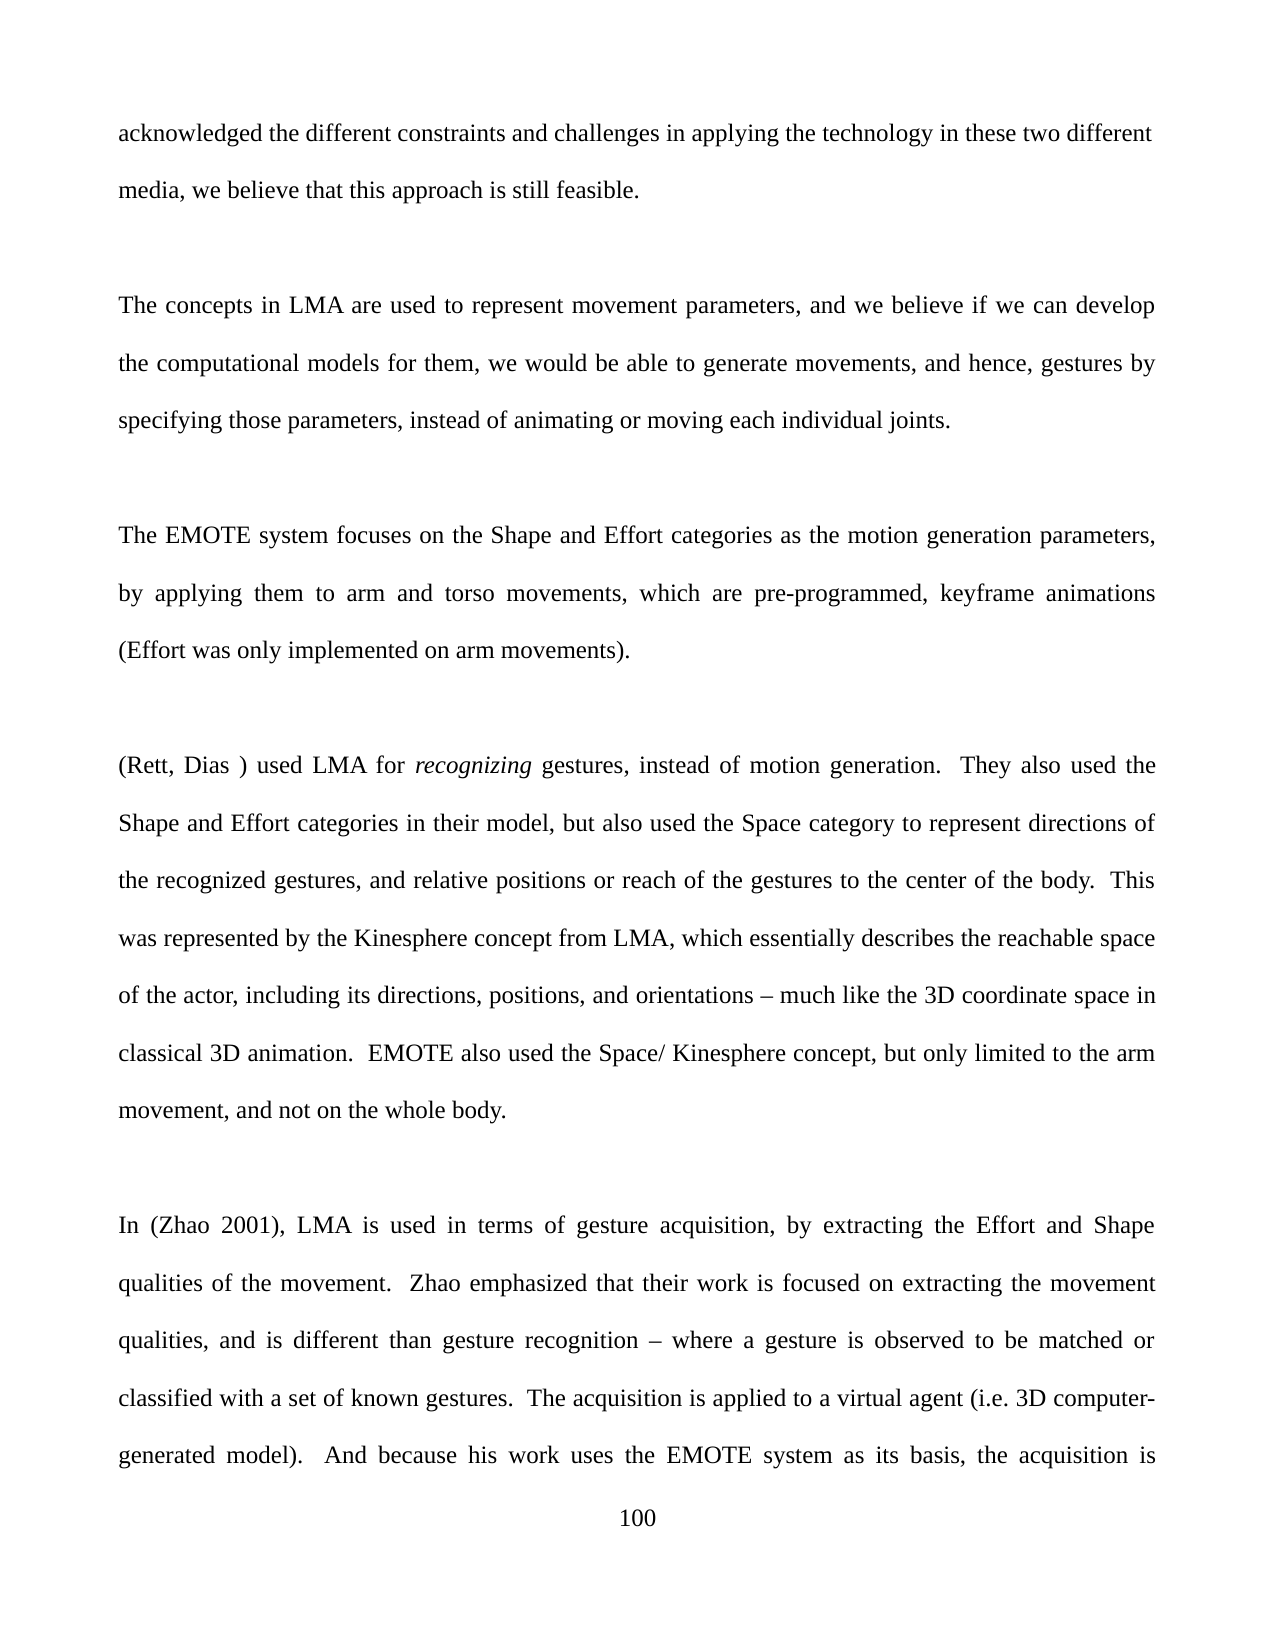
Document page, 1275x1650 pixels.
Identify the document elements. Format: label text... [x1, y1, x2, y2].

text In (Zhao 2001), LMA is used in terms of gesture acquisition, by extracting the Effort and Shape qualities of the movement. Zhao emphasized that their work is focused on extracting the movement qualities, and is different than gesture recognition – where a gesture is observed to be matched or classified with a set of known gestures. The acquisition is applied to a virtual agent (i.e. 3D computer-generated model). And because his work uses the EMOTE system as its basis, the acquisition is [118, 1211, 1157, 1469]
text (Rett, Dias ) used LMA for recognizing gestures, instead of motion generation. They also used the Shape and Effort categories in their model, but also used the Space category to represent directions of the recognized gestures, and relative positions or reach of the gestures to the center of the body. This was represented by the Kinesphere concept from LMA, which essentially describes the reachable space of the actor, including its directions, positions, and orientations – much like the 3D coordinate space in classical 3D animation. EMOTE also used the Space/ Kinesphere concept, but only limited to the arm movement, and not on the whole body. [118, 751, 1157, 1124]
text The concepts in LMA are used to represent movement parameters, and we believe if we can develop the computational models for them, we would be able to generate movements, and hence, gestures by specifying those parameters, instead of animating or moving each individual joints. [118, 291, 1157, 434]
text The EMOTE system focuses on the Shape and Effort categories as the motion generation parameters, by applying them to arm and torso movements, which are pre-programmed, keyframe animations (Effort was only implemented on arm movements). [118, 521, 1157, 664]
text acknowledged the different constraints and challenges in applying the technology in these two different media, we believe that this approach is still feasible. [118, 118, 1157, 204]
